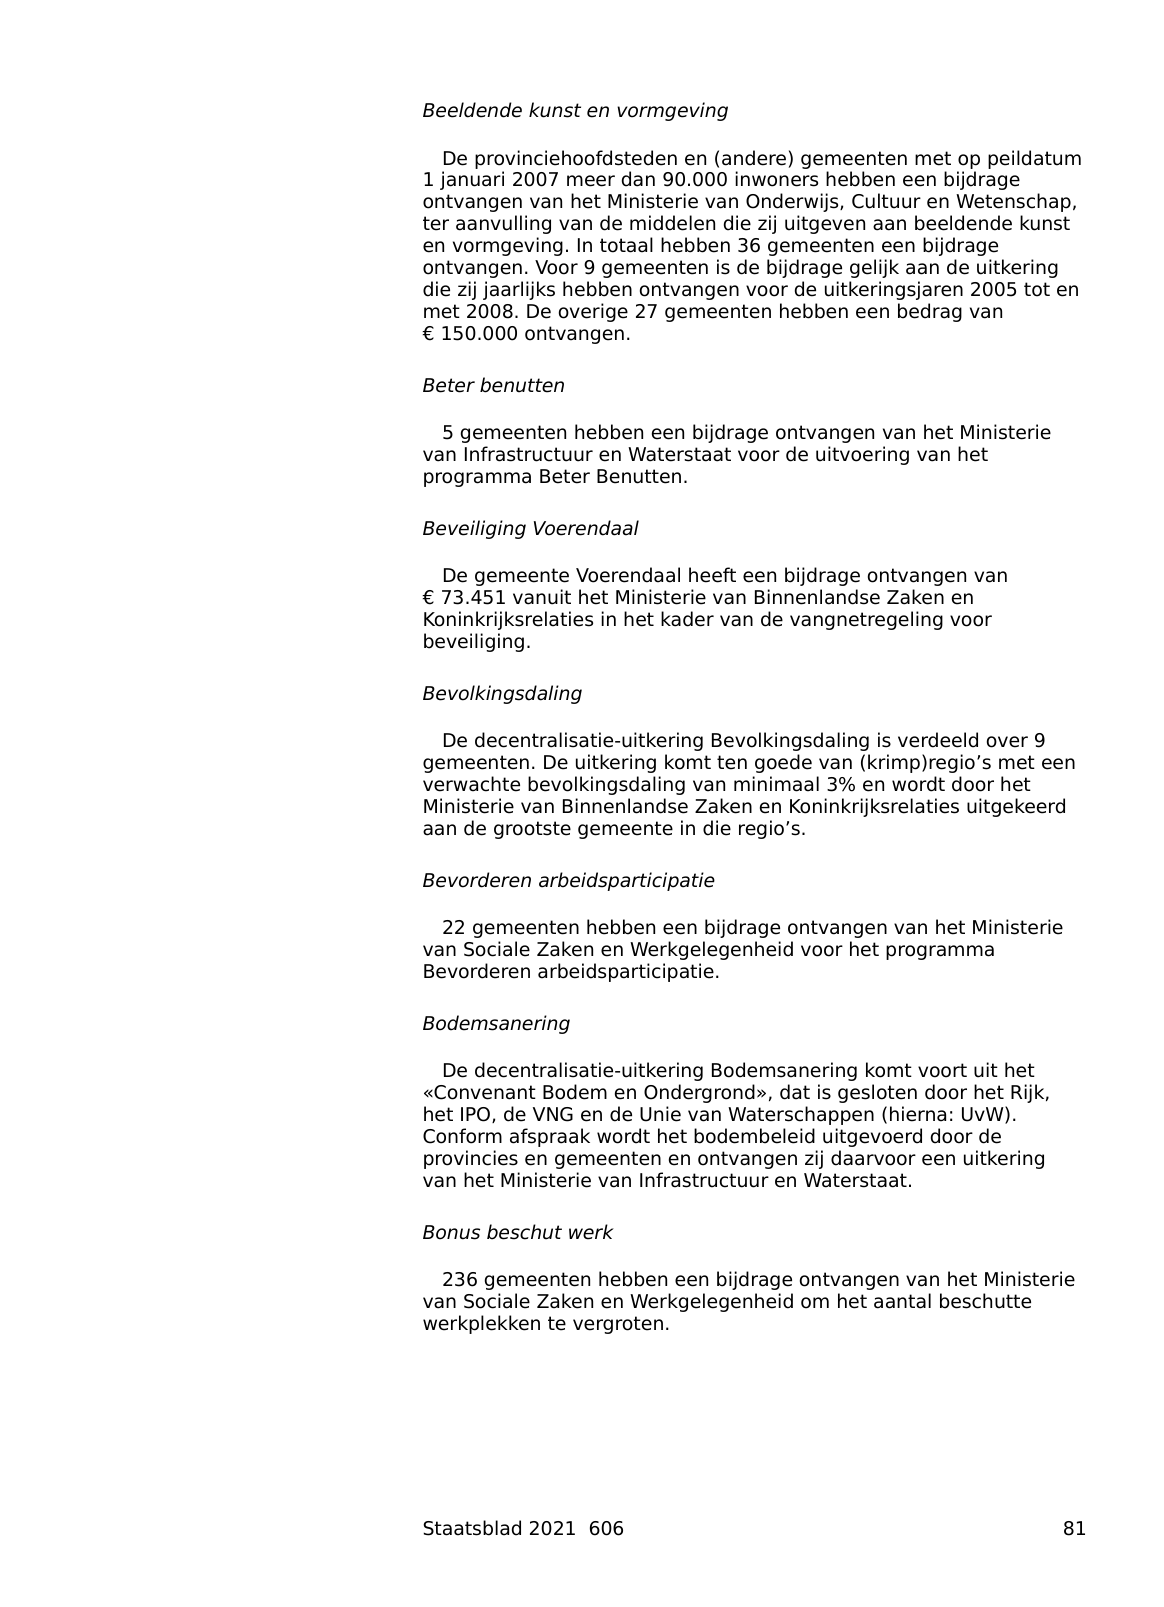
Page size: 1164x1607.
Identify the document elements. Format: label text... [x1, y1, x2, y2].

text 22 gemeenten hebben een bijdrage ontvangen van het Ministerie van Sociale Zaken en Werkgelegenheid voor het programma Bevorderen arbeidsparticipatie. [422, 917, 1087, 983]
text 236 gemeenten hebben een bijdrage ontvangen van het Ministerie van Sociale Zaken en Werkgelegenheid om het aantal beschutte werkplekken te vergroten. [422, 1269, 1087, 1334]
subtitle Beveiliging Voerendaal [422, 518, 1087, 540]
subtitle Bevorderen arbeidsparticipatie [422, 870, 1087, 892]
subtitle Bevolkingsdaling [422, 683, 1087, 705]
text De gemeente Voerendaal heeft een bijdrage ontvangen van € 73.451 vanuit het Ministerie van Binnenlandse Zaken en Koninkrijksrelaties in het kader van de vangnetregeling voor beveiliging. [422, 565, 1087, 653]
subtitle Bodemsanering [422, 1013, 1087, 1035]
text De decentralisatie-uitkering Bevolkingsdaling is verdeeld over 9 gemeenten. De uitkering komt ten goede van (krimp)regio’s met een verwachte bevolkingsdaling van minimaal 3% en wordt door het Ministerie van Binnenlandse Zaken en Koninkrijksrelaties uitgekeerd aan de grootste gemeente in die regio’s. [422, 730, 1087, 840]
text 5 gemeenten hebben een bijdrage ontvangen van het Ministerie van Infrastructuur en Waterstaat voor de uitvoering van het programma Beter Benutten. [422, 422, 1087, 488]
text De decentralisatie-uitkering Bodemsanering komt voort uit het «Convenant Bodem en Ondergrond», dat is gesloten door het Rijk, het IPO, de VNG en de Unie van Waterschappen (hierna: UvW). Conform afspraak wordt het bodembeleid uitgevoerd door de provincies en gemeenten en ontvangen zij daarvoor een uitkering van het Ministerie van Infrastructuur en Waterstaat. [422, 1060, 1087, 1192]
text De provinciehoofdsteden en (andere) gemeenten met op peildatum 1 januari 2007 meer dan 90.000 inwoners hebben een bijdrage ontvangen van het Ministerie van Onderwijs, Cultuur en Wetenschap, ter aanvulling van de middelen die zij uitgeven aan beeldende kunst en vormgeving. In totaal hebben 36 gemeenten een bijdrage ontvangen. Voor 9 gemeenten is de bijdrage gelijk aan de uitkering die zij jaarlijks hebben ontvangen voor de uitkeringsjaren 2005 tot en met 2008. De overige 27 gemeenten hebben een bedrag van € 150.000 ontvangen. [422, 147, 1087, 345]
subtitle Beter benutten [422, 375, 1087, 397]
subtitle Bonus beschut werk [422, 1222, 1087, 1244]
subtitle Beeldende kunst en vormgeving [422, 100, 1087, 122]
